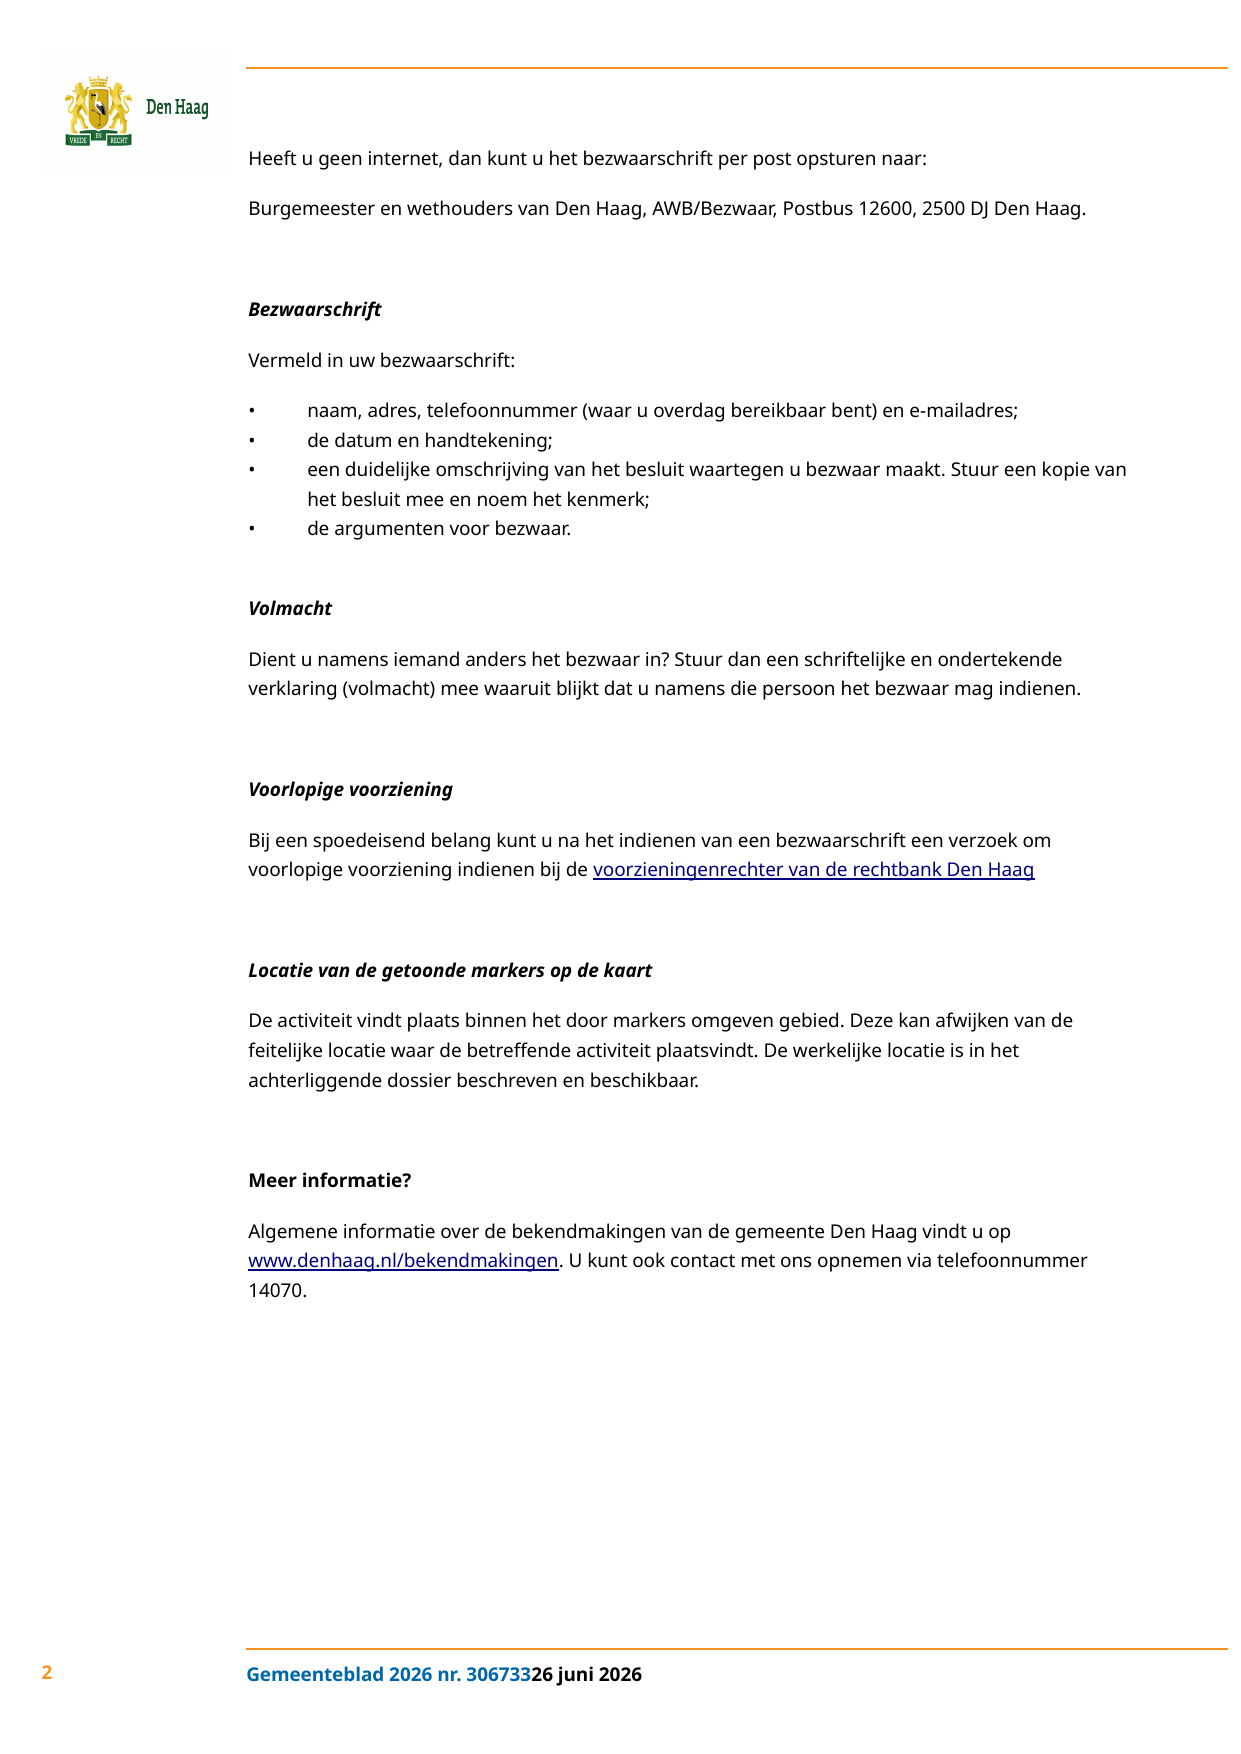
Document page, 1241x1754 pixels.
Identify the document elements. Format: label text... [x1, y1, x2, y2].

text Heeft u geen internet, dan kunt u het bezwaarschrift per post opsturen naar: [248, 145, 1152, 171]
list een duidelijke omschrijving van het besluit waartegen u bezwaar maakt. Stuur een kopie van het besluit mee en noem het kenmerk; [248, 456, 1152, 512]
text Algemene informatie over de bekendmakingen van de gemeente Den Haag vindt u op www.denhaag.nl/bekendmakingen. U kunt ook contact met ons opnemen via telefoonnummer 14070. [248, 1218, 1152, 1303]
text Burgemeester en wethouders van Den Haag, AWB/Bezwaar, Postbus 12600, 2500 DJ Den Haag. [248, 196, 1152, 221]
text Locatie van de getoonde markers op de kaart [248, 957, 1152, 983]
list de argumenten voor bezwaar. [248, 516, 1152, 541]
text Voorlopige voorziening [248, 776, 1152, 802]
text De activiteit vindt plaats binnen het door markers omgeven gebied. Deze kan afwijken van de feitelijke locatie waar de betreffende activiteit plaatsvindt. De werkelijke locatie is in het achterliggende dossier beschreven en beschikbaar. [248, 1008, 1152, 1093]
text Meer informatie? [248, 1168, 1152, 1193]
text Bij een spoedeisend belang kunt u na het indienen van een bezwaarschrift een verzoek om voorlopige voorziening indienen bij de voorzieningenrechter van de rechtbank Den Haag [248, 827, 1152, 882]
text Dient u namens iemand anders het bezwaar in? Stuur dan een schriftelijke en ondertekende verklaring (volmacht) mee waaruit blijkt dat u namens die persoon het bezwaar mag indienen. [248, 646, 1152, 701]
list naam, adres, telefoonnummer (waar u overdag bereikbaar bent) en e-mailadres; [248, 397, 1152, 423]
text Vermeld in uw bezwaarschrift: [248, 347, 1152, 373]
picture [41, 47, 231, 172]
text Volmacht [248, 596, 1152, 621]
list de datum en handtekening; [248, 427, 1152, 453]
text Bezwaarschrift [248, 296, 1152, 322]
